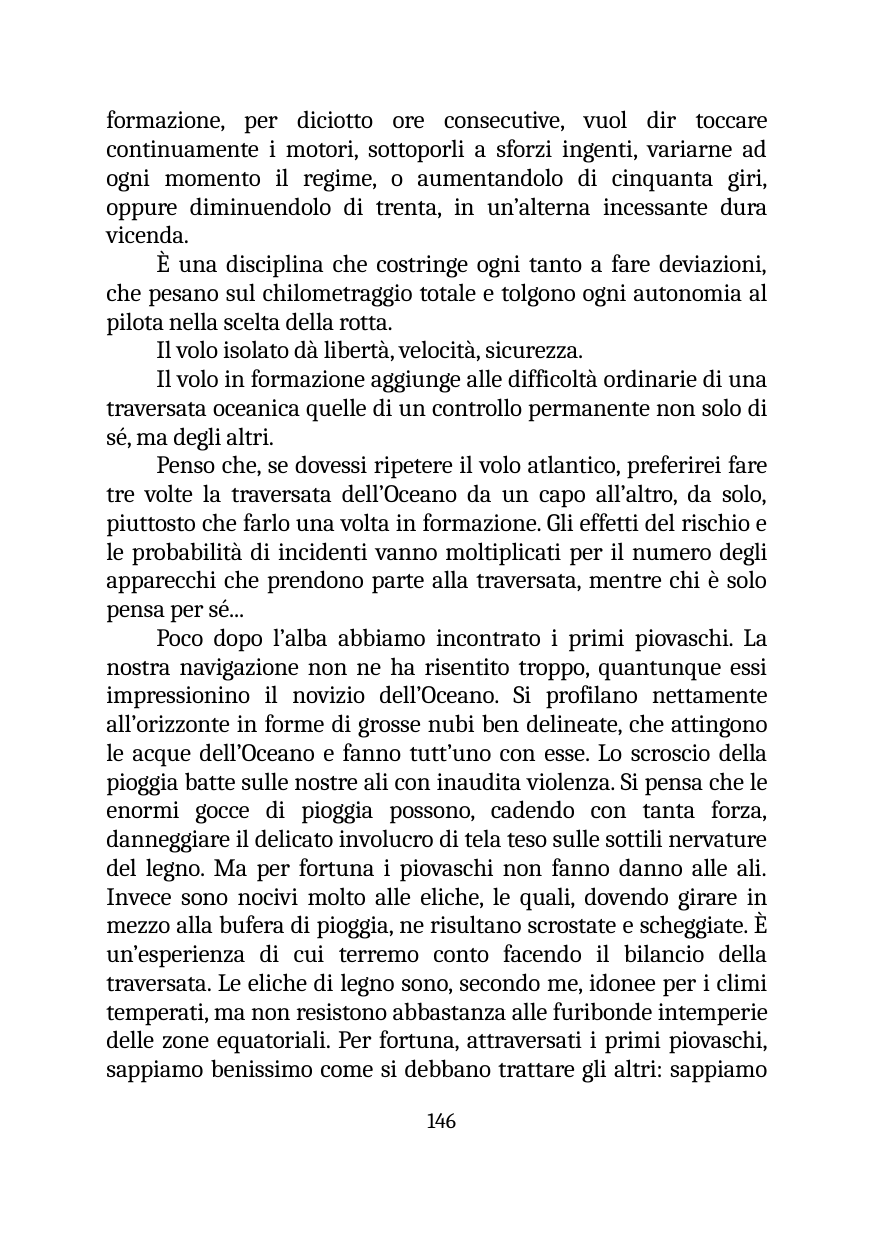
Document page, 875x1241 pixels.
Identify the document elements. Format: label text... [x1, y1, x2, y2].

text Il volo in formazione aggiunge alle difficoltà ordinarie di una traversata oceanica quelle di un controllo permanente non solo di sé, ma degli altri. [106, 365, 768, 451]
text Penso che, se dovessi ripetere il volo atlantico, preferirei fare tre volte la traversata dell’Oceano da un capo all’altro, da solo, piuttosto che farlo una volta in formazione. Gli effetti del rischio e le probabilità di incidenti vanno moltiplicati per il numero degli apparecchi che prendono parte alla traversata, mentre chi è solo pensa per sé... [106, 451, 768, 624]
text formazione, per diciotto ore consecutive, vuol dir toccare continuamente i motori, sottoporli a sforzi ingenti, variarne ad ogni momento il regime, o aumentandolo di cinquanta giri, oppure diminuendolo di trenta, in un’alterna incessante dura vicenda. [106, 106, 768, 250]
text È una disciplina che costringe ogni tanto a fare deviazioni, che pesano sul chilometraggio totale e tolgono ogni autonomia al pilota nella scelta della rotta. [106, 250, 768, 336]
text Poco dopo l’alba abbiamo incontrato i primi piovaschi. La nostra navigazione non ne ha risentito troppo, quantunque essi impressionino il novizio dell’Oceano. Si profilano nettamente all’orizzonte in forme di grosse nubi ben delineate, che attingono le acque dell’Oceano e fanno tutt’uno con esse. Lo scroscio della pioggia batte sulle nostre ali con inaudita violenza. Si pensa che le enormi gocce di pioggia possono, cadendo con tanta forza, danneggiare il delicato involucro di tela teso sulle sottili nervature del legno. Ma per fortuna i piovaschi non fanno danno alle ali. Invece sono nocivi molto alle eliche, le quali, dovendo girare in mezzo alla bufera di pioggia, ne risultano scrostate e scheggiate. È un’esperienza di cui terremo conto facendo il bilancio della traversata. Le eliche di legno sono, secondo me, idonee per i climi temperati, ma non resistono abbastanza alle furibonde intemperie delle zone equatoriali. Per fortuna, attraversati i primi piovaschi, sappiamo benissimo come si debbano trattare gli altri: sappiamo [106, 624, 768, 1084]
text Il volo isolato dà libertà, velocità, sicurezza. [106, 336, 768, 365]
